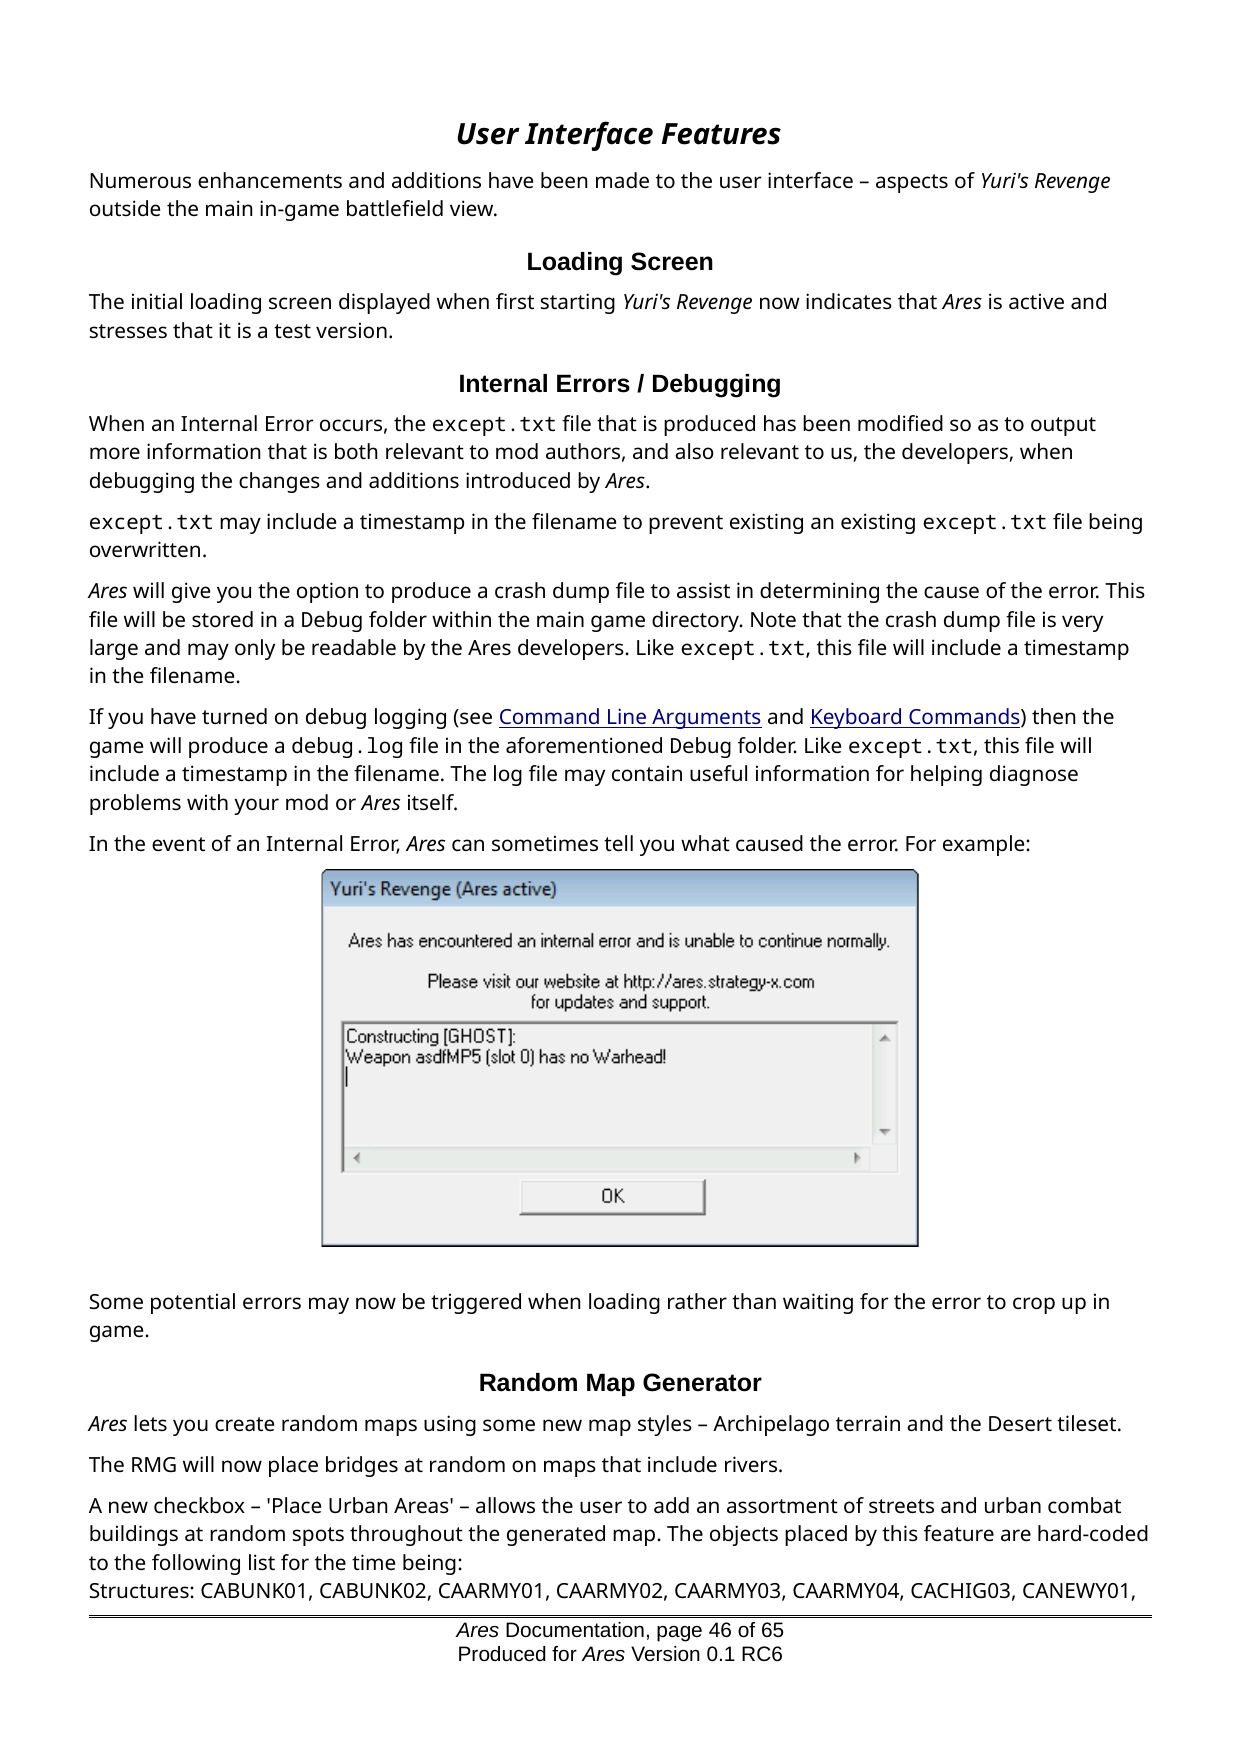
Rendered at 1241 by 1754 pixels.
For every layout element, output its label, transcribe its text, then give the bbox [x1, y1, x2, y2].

text Numerous enhancements and additions have been made to the user interface – aspects of Yuri's Revenge outside the main in-game battlefield view. [88, 166, 1152, 223]
text except.txt may include a timestamp in the filename to prevent existing an existing except.txt file being overwritten. [88, 507, 1152, 564]
text In the event of an Internal Error, Ares can sometimes tell you what caused the error. For example: [88, 829, 1152, 857]
subtitle Random Map Generator [88, 1368, 1152, 1397]
subtitle Internal Errors / Debugging [88, 368, 1152, 397]
subtitle Loading Screen [88, 247, 1152, 276]
text The initial loading screen displayed when first starting Yuri's Revenge now indicates that Ares is active and stresses that it is a test version. [88, 287, 1152, 344]
text Ares will give you the option to produce a crash dump file to assist in determining the cause of the error. This file will be stored in a Debug folder within the main game directory. Note that the crash dump file is very large and may only be readable by the Ares developers. Like except.txt, this file will include a timestamp in the filename. [88, 576, 1152, 690]
text Some potential errors may now be triggered when loading rather than waiting for the error to crop up in game. [88, 1287, 1152, 1344]
subtitle User Interface Features [88, 113, 1152, 153]
picture [321, 869, 919, 1247]
text A new checkbox – 'Place Urban Areas' – allows the user to add an assortment of streets and urban combat buildings at random spots throughout the generated map. The objects placed by this feature are hard-coded to the following list for the time being: Structures: CABUNK01, CABUNK02, CAARMY01, CAARMY02, CAARMY03, CAARMY04, CACHIG03, CANEWY01, [88, 1491, 1152, 1604]
text The RMG will now place bridges at random on maps that include rivers. [88, 1450, 1152, 1478]
text When an Internal Error occurs, the except.txt file that is produced has been modified so as to output more information that is both relevant to mod authors, and also relevant to us, the developers, when debugging the changes and additions introduced by Ares. [88, 409, 1152, 494]
text Ares lets you create random maps using some new map styles – Archipelago terrain and the Desert tileset. [88, 1409, 1152, 1437]
text If you have turned on debug logging (see Command Line Arguments and Keyboard Commands) then the game will produce a debug.log file in the aforementioned Debug folder. Like except.txt, this file will include a timestamp in the filename. The log file may contain useful information for helping diagnose problems with your mod or Ares itself. [88, 702, 1152, 816]
